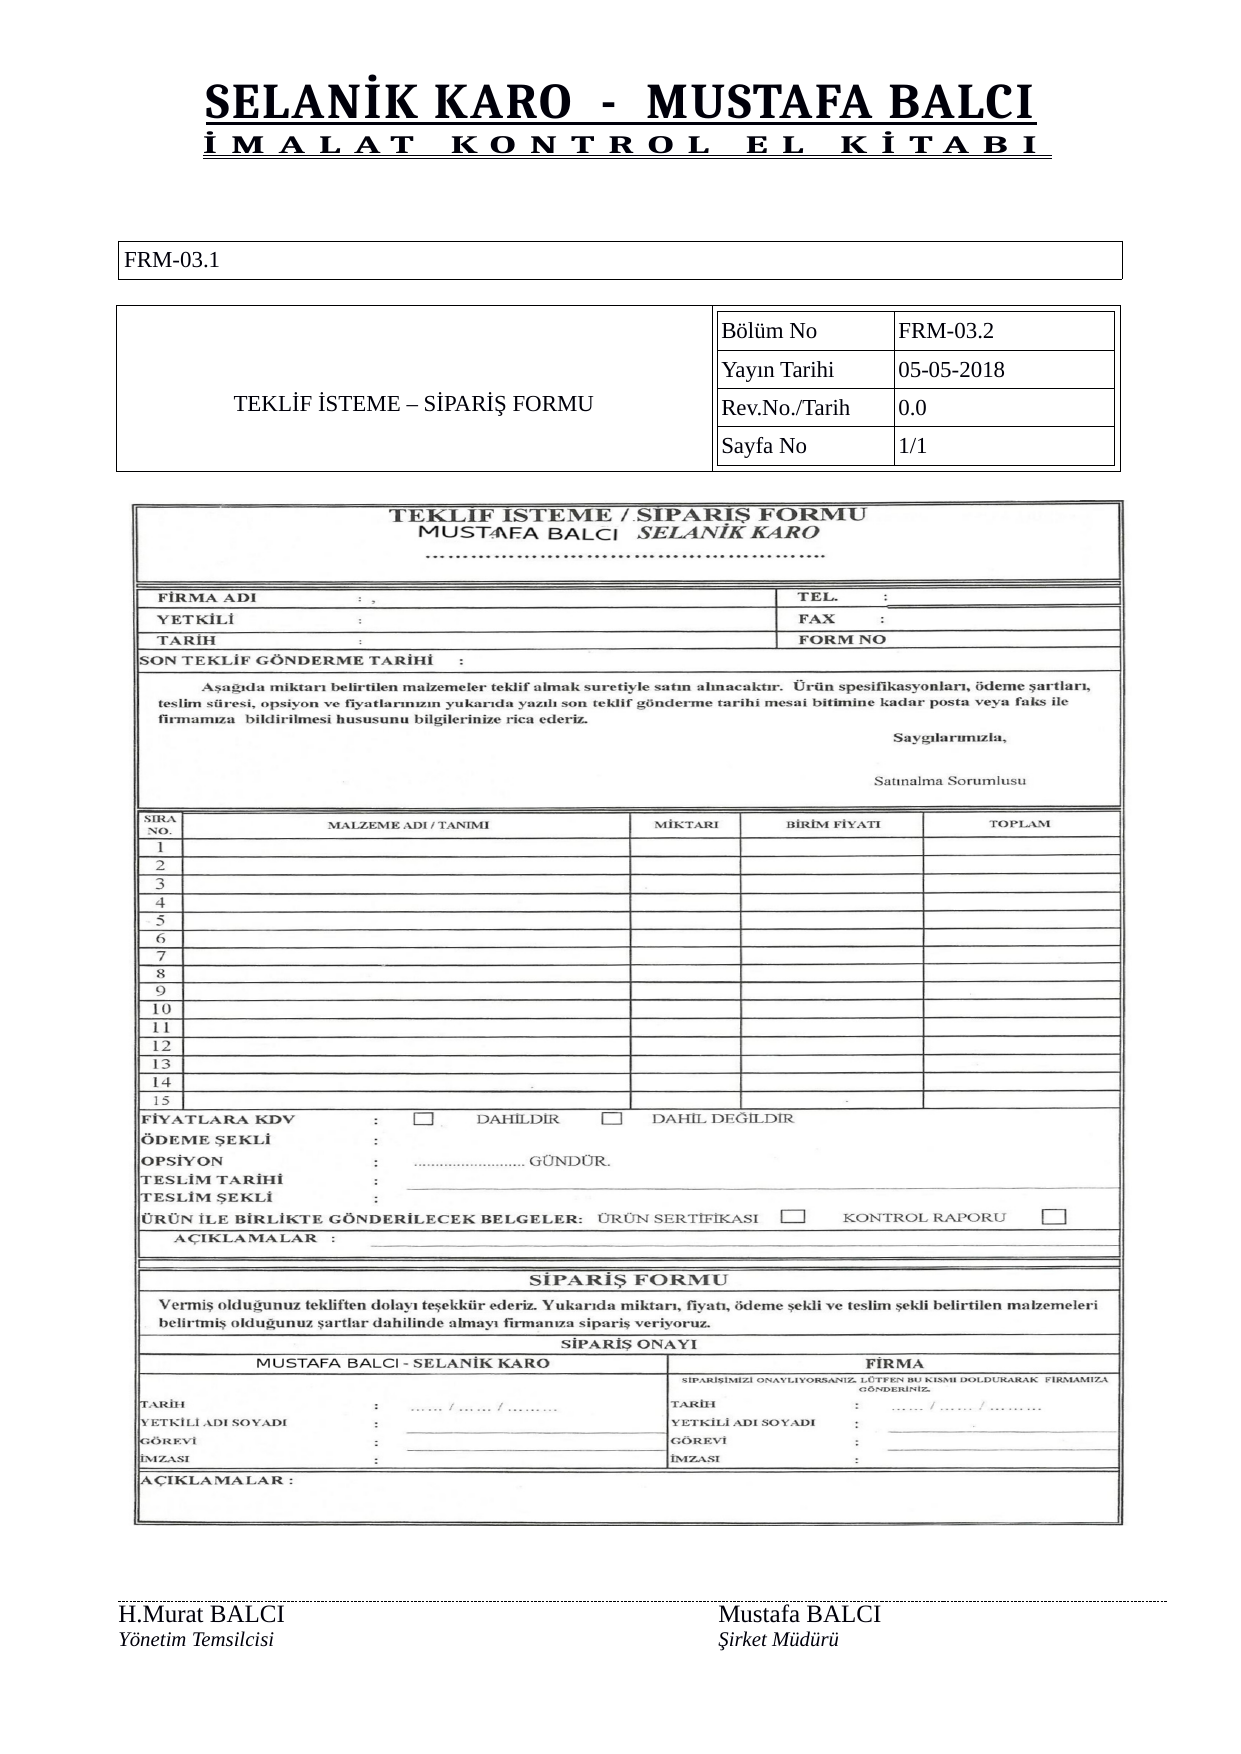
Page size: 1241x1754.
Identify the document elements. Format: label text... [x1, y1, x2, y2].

table_header FRM-03.1 [119, 242, 1122, 278]
table_cell 05-05-2018 [895, 351, 1114, 388]
table_cell Yayın Tarihi [718, 351, 894, 388]
table_cell Rev.No./Tarih [718, 389, 894, 426]
table_cell 0.0 [895, 389, 1114, 426]
picture [128, 500, 1132, 1526]
table_cell 1/1 [895, 427, 1114, 464]
table_header TEKLİF İSTEME – SİPARİŞ FORMU [117, 306, 712, 471]
table_header [713, 306, 1120, 471]
table_header Bölüm No [718, 312, 894, 349]
table_cell Sayfa No [718, 427, 894, 464]
table_header FRM-03.2 [895, 312, 1114, 349]
